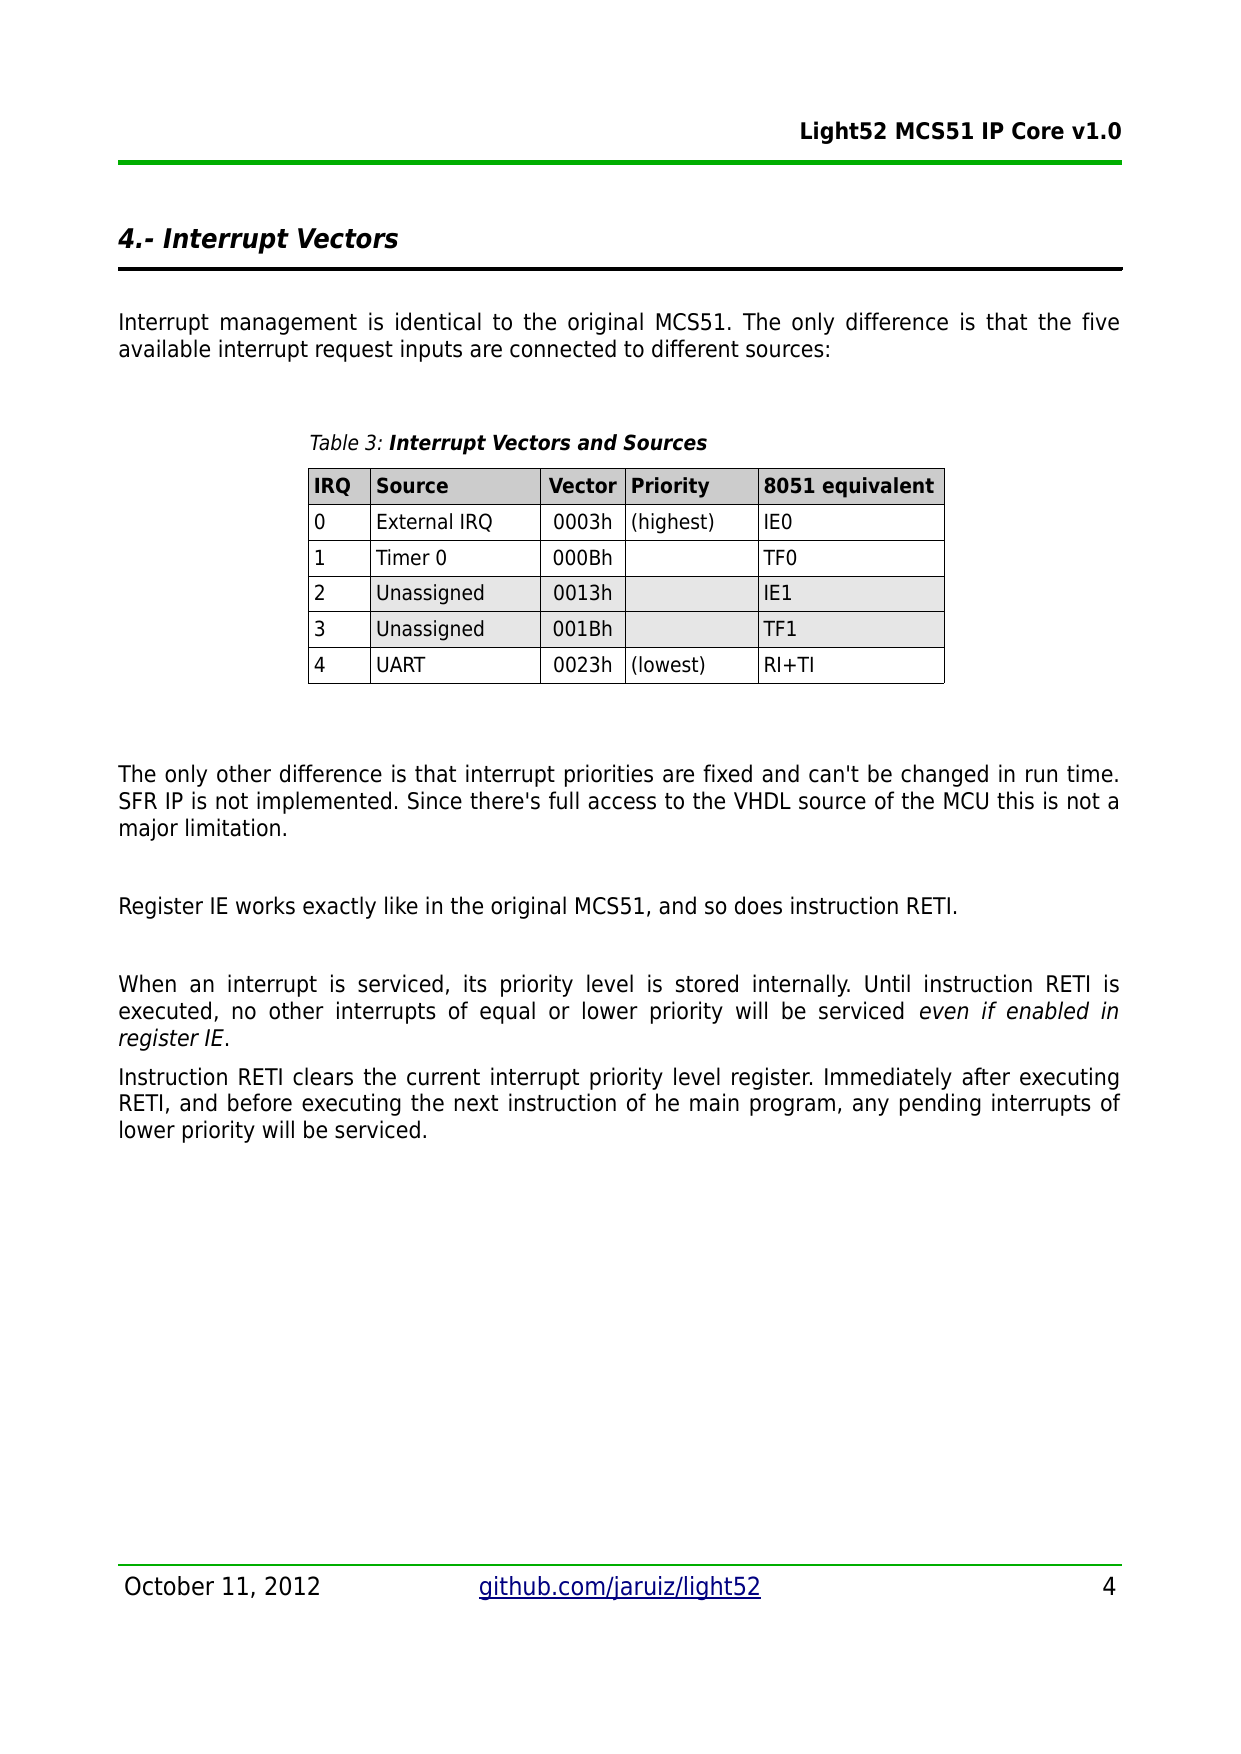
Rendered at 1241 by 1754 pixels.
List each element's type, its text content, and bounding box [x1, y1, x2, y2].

table_header Vector [541, 469, 625, 504]
subtitle 4.- Interrupt Vectors [118, 223, 1122, 254]
table_cell IE0 [759, 505, 944, 540]
text Instruction RETI clears the current interrupt priority level register. Immediately after executing RETI, and before executing the next instruction of he main program, any pending interrupts of lower priority will be serviced. [118, 1064, 1122, 1144]
table_header Priority [626, 469, 758, 504]
table_cell IE1 [759, 577, 944, 611]
table_cell (lowest) [626, 648, 758, 683]
table_cell RI+TI [759, 648, 944, 683]
table_cell (highest) [626, 505, 758, 540]
text The only other difference is that interrupt priorities are fixed and can't be changed in run time. SFR IP is not implemented. Since there's full access to the VHDL source of the MCU this is not a major limitation. [118, 761, 1122, 841]
table_cell 2 [309, 577, 370, 611]
table_cell Unassigned [371, 577, 540, 611]
table_cell 000Bh [541, 541, 625, 576]
table_cell 0003h [541, 505, 625, 540]
table_cell 0023h [541, 648, 625, 683]
table_cell UART [371, 648, 540, 683]
table_cell TF1 [759, 612, 944, 647]
table_header IRQ [309, 469, 370, 504]
table_cell Unassigned [371, 612, 540, 647]
table_cell External IRQ [371, 505, 540, 540]
text When an interrupt is serviced, its priority level is stored internally. Until instruction RETI is executed, no other interrupts of equal or lower priority will be serviced even if enabled in register IE. [118, 971, 1122, 1051]
table_cell 0 [309, 505, 370, 540]
text Table 3: Interrupt Vectors and Sources [118, 427, 1122, 456]
table_cell [626, 612, 758, 647]
table_cell TF0 [759, 541, 944, 576]
table_cell 1 [309, 541, 370, 576]
table_header 8051 equivalent [759, 469, 944, 504]
table_cell [626, 577, 758, 611]
table_cell 001Bh [541, 612, 625, 647]
table_header Source [371, 469, 540, 504]
table_cell 0013h [541, 577, 625, 611]
text Register IE works exactly like in the original MCS51, and so does instruction RETI. [118, 893, 1122, 920]
text Interrupt management is identical to the original MCS51. The only difference is that the five available interrupt request inputs are connected to different sources: [118, 309, 1122, 363]
table_cell 3 [309, 612, 370, 647]
table_cell [626, 541, 758, 576]
table_cell Timer 0 [371, 541, 540, 576]
table_cell 4 [309, 648, 370, 683]
